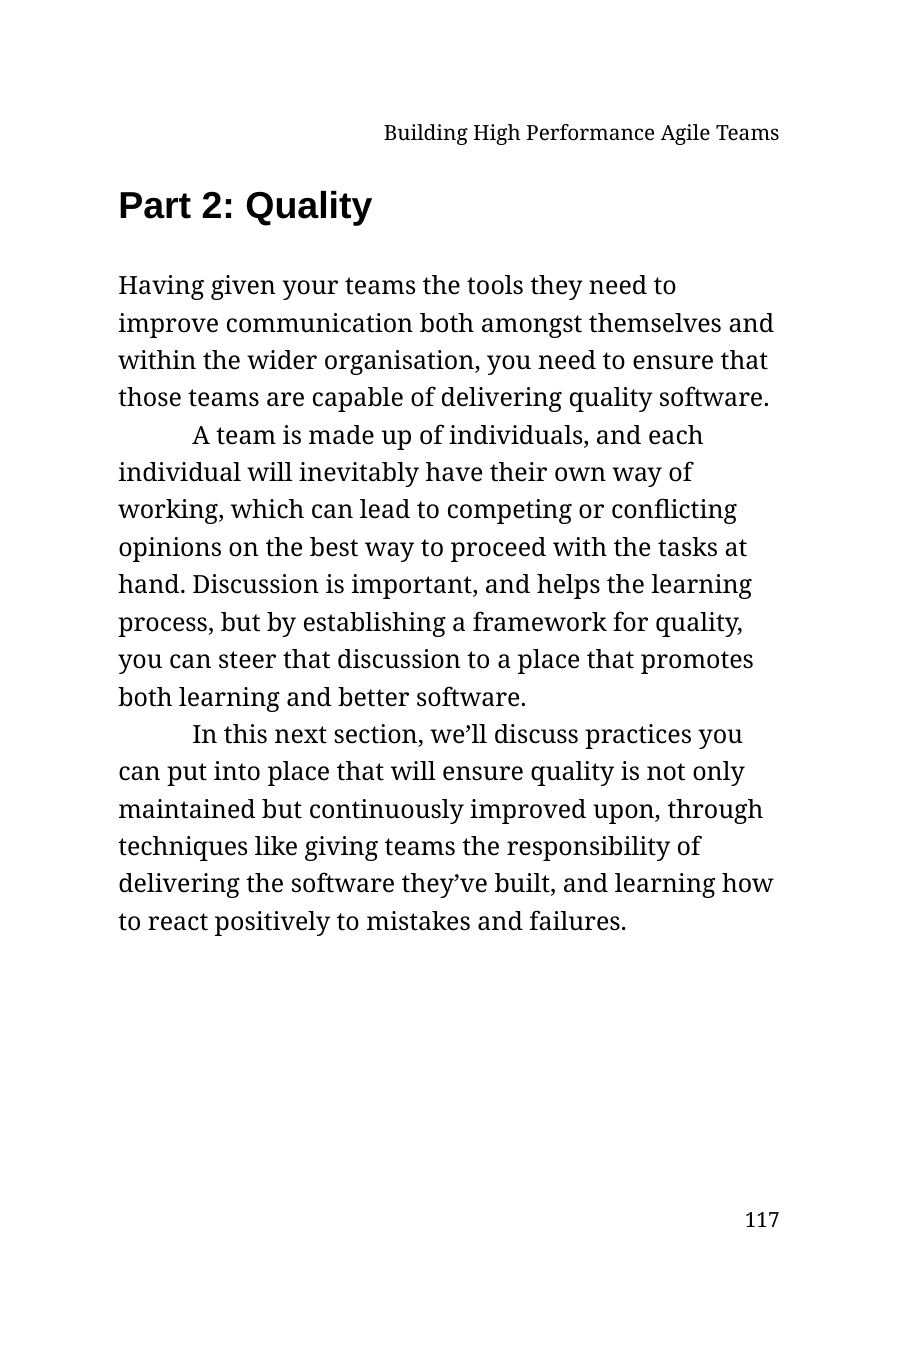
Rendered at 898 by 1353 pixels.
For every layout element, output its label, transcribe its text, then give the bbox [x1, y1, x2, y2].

text Having given your teams the tools they need to improve communication both amongst themselves and within the wider organisation, you need to ensure that those teams are capable of delivering quality software. [118, 268, 779, 414]
text A team is made up of individuals, and each individual will inevitably have their own way of working, which can lead to competing or conflicting opinions on the best way to proceed with the tasks at hand. Discussion is important, and helps the learning process, but by establishing a framework for quality, you can steer that discussion to a place that promotes both learning and better software. [118, 417, 779, 713]
subtitle Part 2: Quality [118, 183, 779, 226]
text In this next section, we’ll discuss practices you can put into place that will ensure quality is not only maintained but continuously improved upon, through techniques like giving teams the responsibility of delivering the software they’ve built, and learning how to react positively to mistakes and failures. [118, 717, 779, 938]
